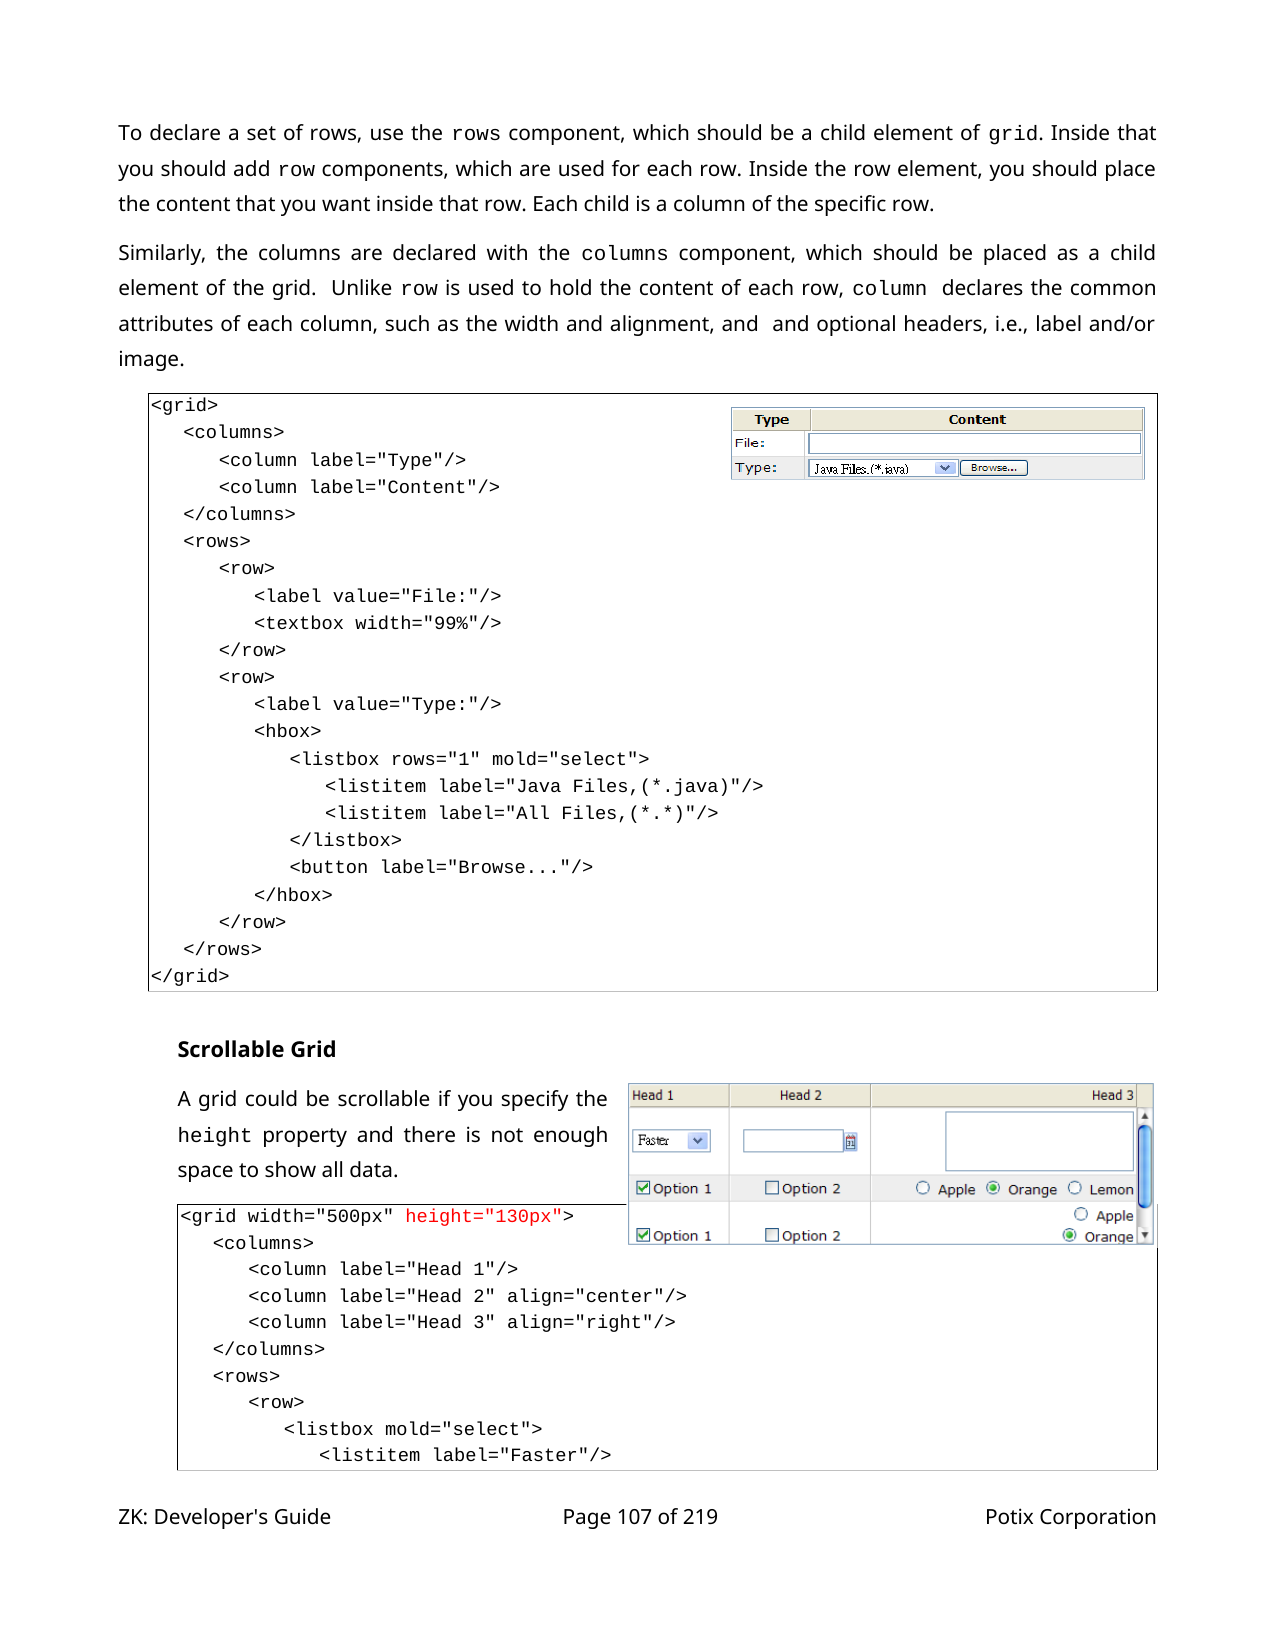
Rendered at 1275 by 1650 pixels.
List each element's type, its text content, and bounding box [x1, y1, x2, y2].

text <grid> [149, 394, 1157, 417]
text <column label="Content"/> [149, 475, 1157, 499]
text [1148, 420, 1157, 444]
text <listbox rows="1" mold="select"> [149, 747, 1157, 771]
text <listitem label="All Files,(*.*)"/> [149, 801, 1157, 825]
text <textbox width="99%"/> [149, 611, 1157, 635]
text <columns> [149, 420, 731, 444]
text <grid width="500px" height="130px"> <columns> <column label="Head 1"/> <column label="Head 2" align="center"/> <column label="Head 3" align="right"/> </columns> <rows> <row> <listbox mold="select"> <listitem label="Faster"/> [178, 1205, 1157, 1470]
picture [626, 1081, 1158, 1248]
text </columns> [149, 502, 1157, 526]
text <row> [149, 665, 1157, 689]
text <hbox> [149, 719, 1157, 744]
picture [731, 405, 1148, 480]
text </grid> [149, 964, 1157, 991]
text To declare a set of rows, use the rows component, which should be a child element of grid. Inside that you should add row components, which are used for each row. Inside the row element, you should place the content that you want inside that row. Each child is a column of the specific row. [118, 118, 1157, 217]
text </row> [149, 910, 1157, 934]
text <row> [149, 556, 1157, 581]
text <label value="Type:"/> [149, 692, 1157, 716]
text Similarly, the columns are declared with the columns component, which should be placed as a child element of the grid. Unlike row is used to hold the content of each row, column declares the common attributes of each column, such as the width and alignment, and and optional headers, i.e., label and/or image. [118, 238, 1157, 372]
text <column label="Type"/> [149, 447, 731, 472]
text </rows> [149, 937, 1157, 961]
text <label value="File:"/> [149, 583, 1157, 608]
text </hbox> [149, 882, 1157, 907]
text <listitem label="Java Files,(*.java)"/> [149, 774, 1157, 798]
text <rows> [149, 529, 1157, 553]
text <button label="Browse..."/> [149, 855, 1157, 879]
text A grid could be scrollable if you specify the height property and there is not enough space to show all data. [177, 1084, 626, 1183]
text </listbox> [149, 828, 1157, 852]
text </row> [149, 638, 1157, 662]
subtitle Scrollable Grid [177, 1034, 1157, 1064]
